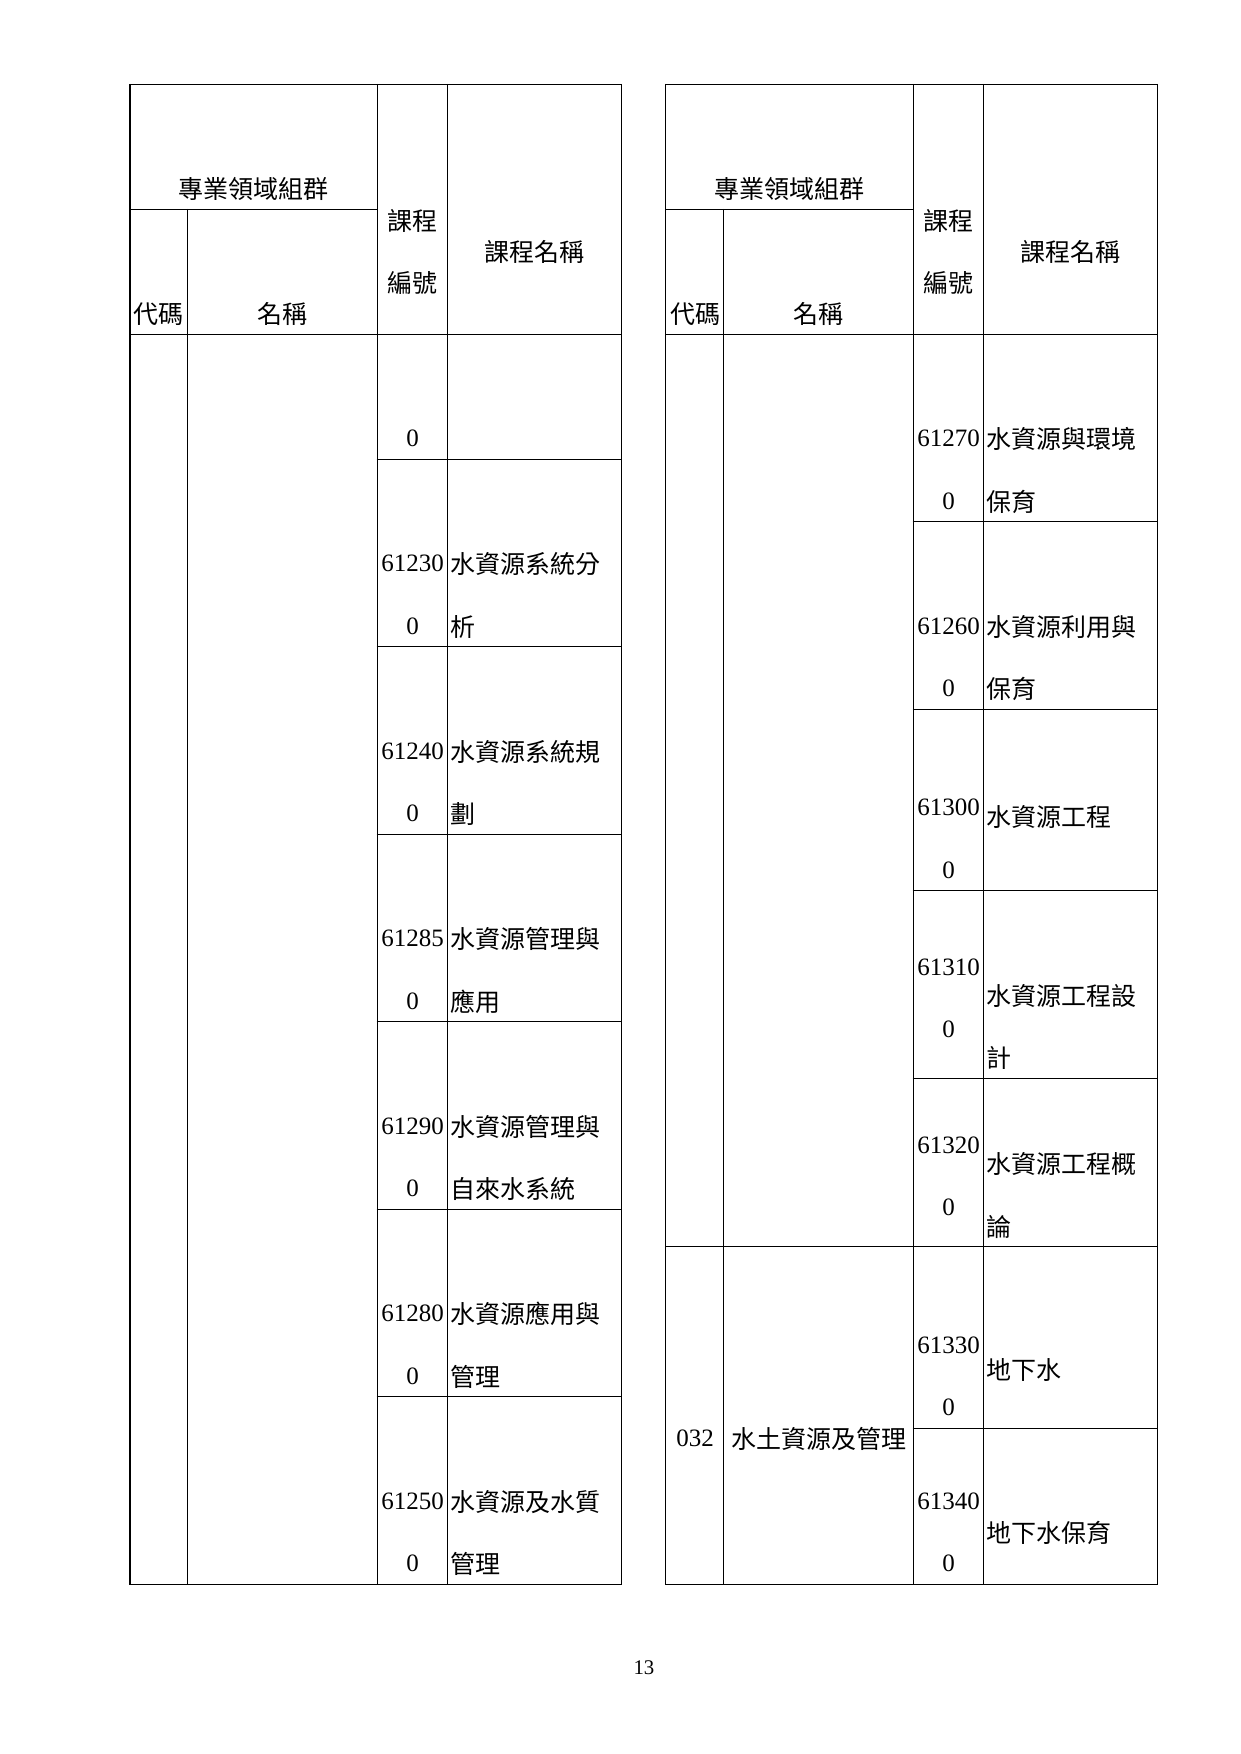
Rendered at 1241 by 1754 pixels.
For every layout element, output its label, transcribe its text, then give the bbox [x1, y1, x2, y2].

table_cell 612500 [378, 1397, 447, 1584]
table_header 專業領域組群 [666, 85, 913, 209]
table_cell [131, 335, 187, 1584]
table_cell [724, 335, 913, 1246]
table_cell 613400 [914, 1429, 983, 1584]
table_cell 水資源系統規劃 [448, 647, 621, 834]
table_header 課程編號 [914, 85, 983, 334]
table_cell 水資源與環境保育 [984, 335, 1157, 521]
table_cell 名稱 [188, 210, 377, 334]
table_cell 612400 [378, 647, 447, 834]
table_cell 613000 [914, 710, 983, 890]
table_cell 水資源利用與保育 [984, 522, 1157, 709]
table_cell 水資源工程概論 [984, 1079, 1157, 1246]
table_cell 612900 [378, 1022, 447, 1209]
table_header 課程名稱 [448, 85, 621, 334]
table_cell 613100 [914, 891, 983, 1077]
table_cell 612800 [378, 1210, 447, 1396]
table_cell 612600 [914, 522, 983, 709]
table_cell 水資源應用與管理 [448, 1210, 621, 1396]
table_cell 612850 [378, 835, 447, 1021]
table_cell [666, 335, 723, 1246]
table_cell 水資源管理與自來水系統 [448, 1022, 621, 1209]
table_cell 032 [666, 1247, 723, 1584]
table_header 課程編號 [378, 85, 447, 334]
table_cell 613300 [914, 1247, 983, 1427]
table_cell 地下水保育 [984, 1429, 1157, 1584]
table_cell 612700 [914, 335, 983, 521]
table_cell [188, 335, 377, 1584]
table_cell 613200 [914, 1079, 983, 1246]
table_cell 水資源及水質管理 [448, 1397, 621, 1584]
table_cell 代碼 [131, 210, 187, 334]
table_cell 水資源工程 [984, 710, 1157, 890]
table_cell 水資源工程設計 [984, 891, 1157, 1077]
table_header 課程名稱 [984, 85, 1157, 334]
table_cell 0 [378, 335, 447, 459]
table_cell 水資源系統分析 [448, 460, 621, 646]
table_cell 地下水 [984, 1247, 1157, 1427]
table_header 專業領域組群 [131, 85, 377, 209]
table_cell 代碼 [666, 210, 723, 334]
table_cell 名稱 [724, 210, 913, 334]
table_cell 水資源管理與應用 [448, 835, 621, 1021]
table_cell [448, 335, 621, 459]
table_cell 612300 [378, 460, 447, 646]
table_cell 水土資源及管理 [724, 1247, 913, 1584]
